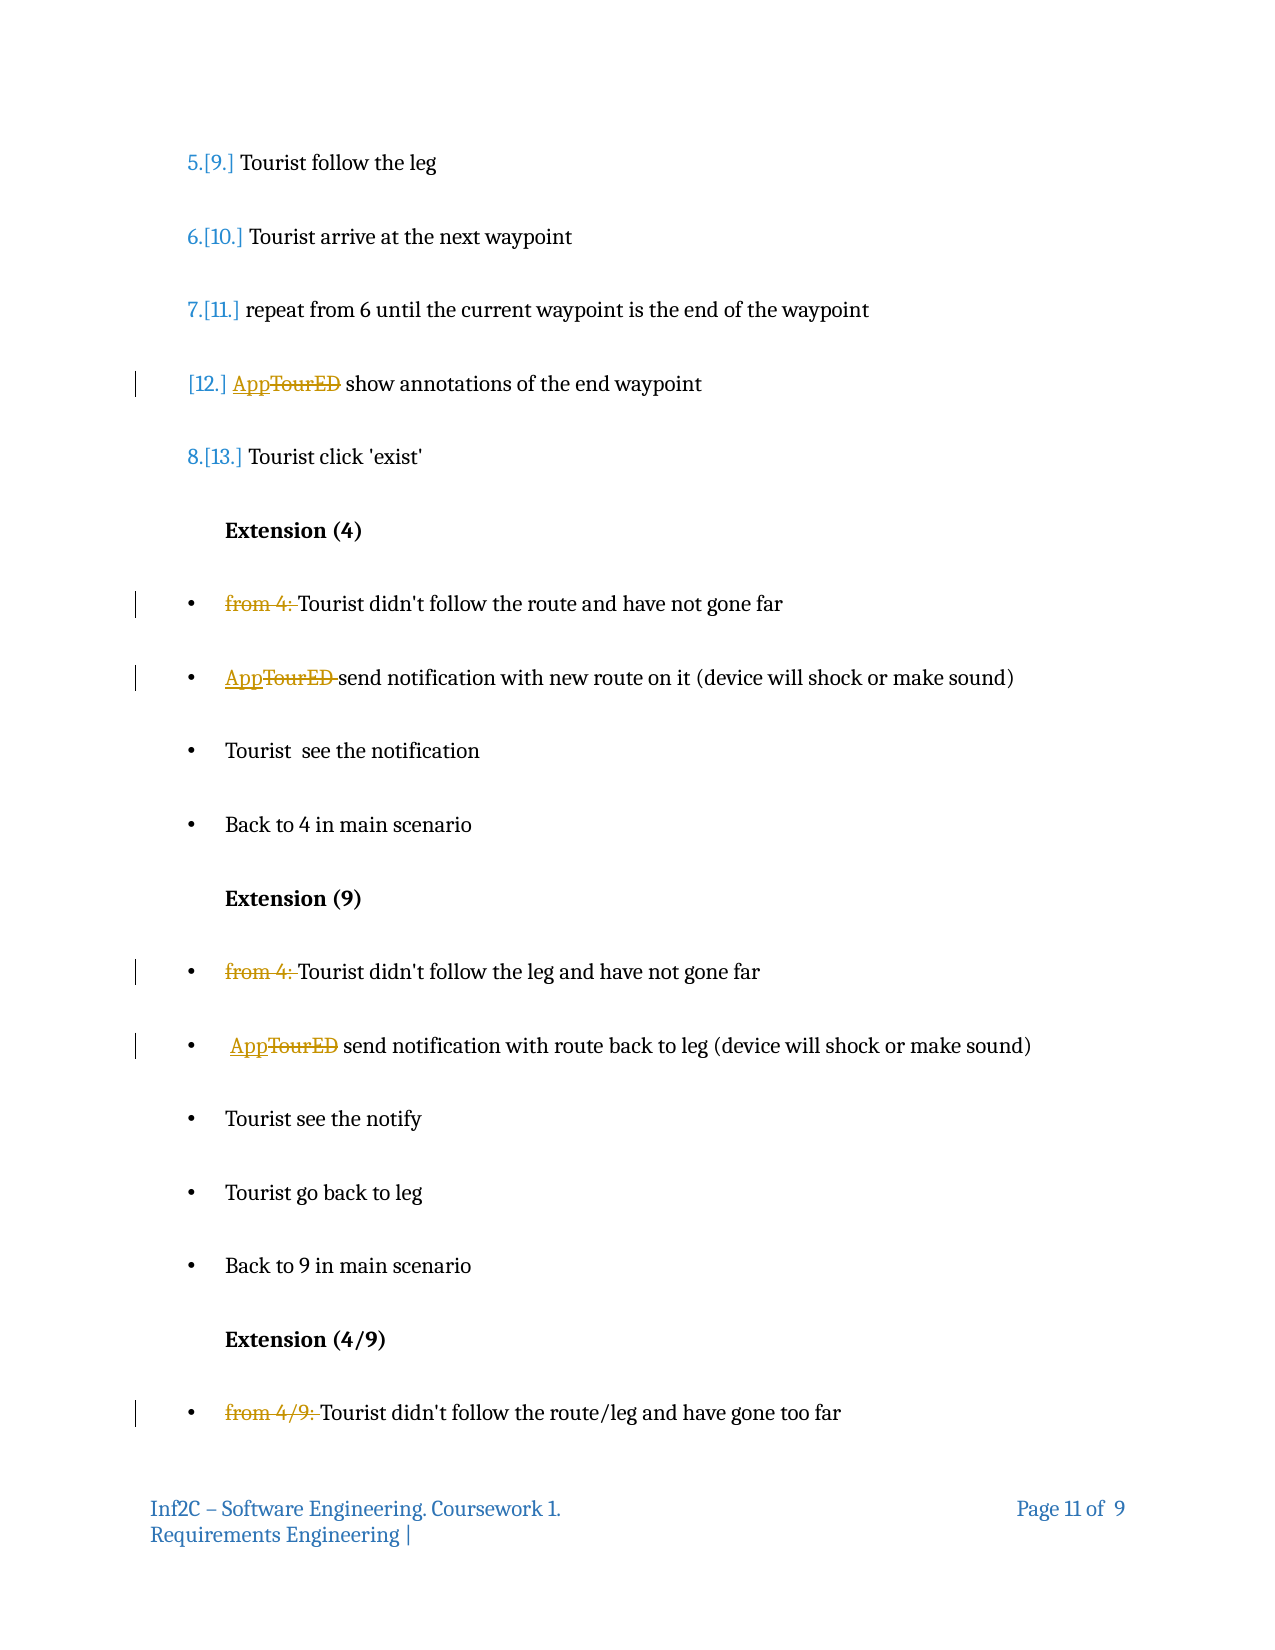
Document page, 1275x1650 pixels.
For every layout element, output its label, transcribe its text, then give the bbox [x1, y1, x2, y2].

list Tourist see the notify [187, 1106, 1125, 1132]
list App send notification with route back to leg (device will shock or make sound) [187, 1032, 1125, 1059]
text Extension (9) [225, 885, 1125, 912]
list Tourist see the notification [187, 738, 1125, 765]
list repeat from 6 until the current waypoint is the end of the waypoint [187, 297, 1125, 323]
list Appsend notification with new route on it (device will shock or make sound) [187, 665, 1125, 691]
list Tourist arrive at the next waypoint [187, 223, 1125, 250]
list Tourist follow the leg [187, 150, 1125, 176]
list Tourist click 'exist' [187, 444, 1125, 471]
list Tourist didn't follow the leg and have not gone far [187, 959, 1125, 985]
list Tourist didn't follow the route and have not gone far [187, 591, 1125, 618]
text Extension (4/9) [225, 1327, 1125, 1353]
list Back to 4 in main scenario [187, 812, 1125, 838]
list Tourist go back to leg [187, 1179, 1125, 1206]
list App show annotations of the end waypoint [187, 371, 1125, 397]
list Tourist didn't follow the route/leg and have gone too far [187, 1400, 1125, 1427]
list Back to 9 in main scenario [187, 1253, 1125, 1279]
text Extension (4) [225, 518, 1125, 544]
